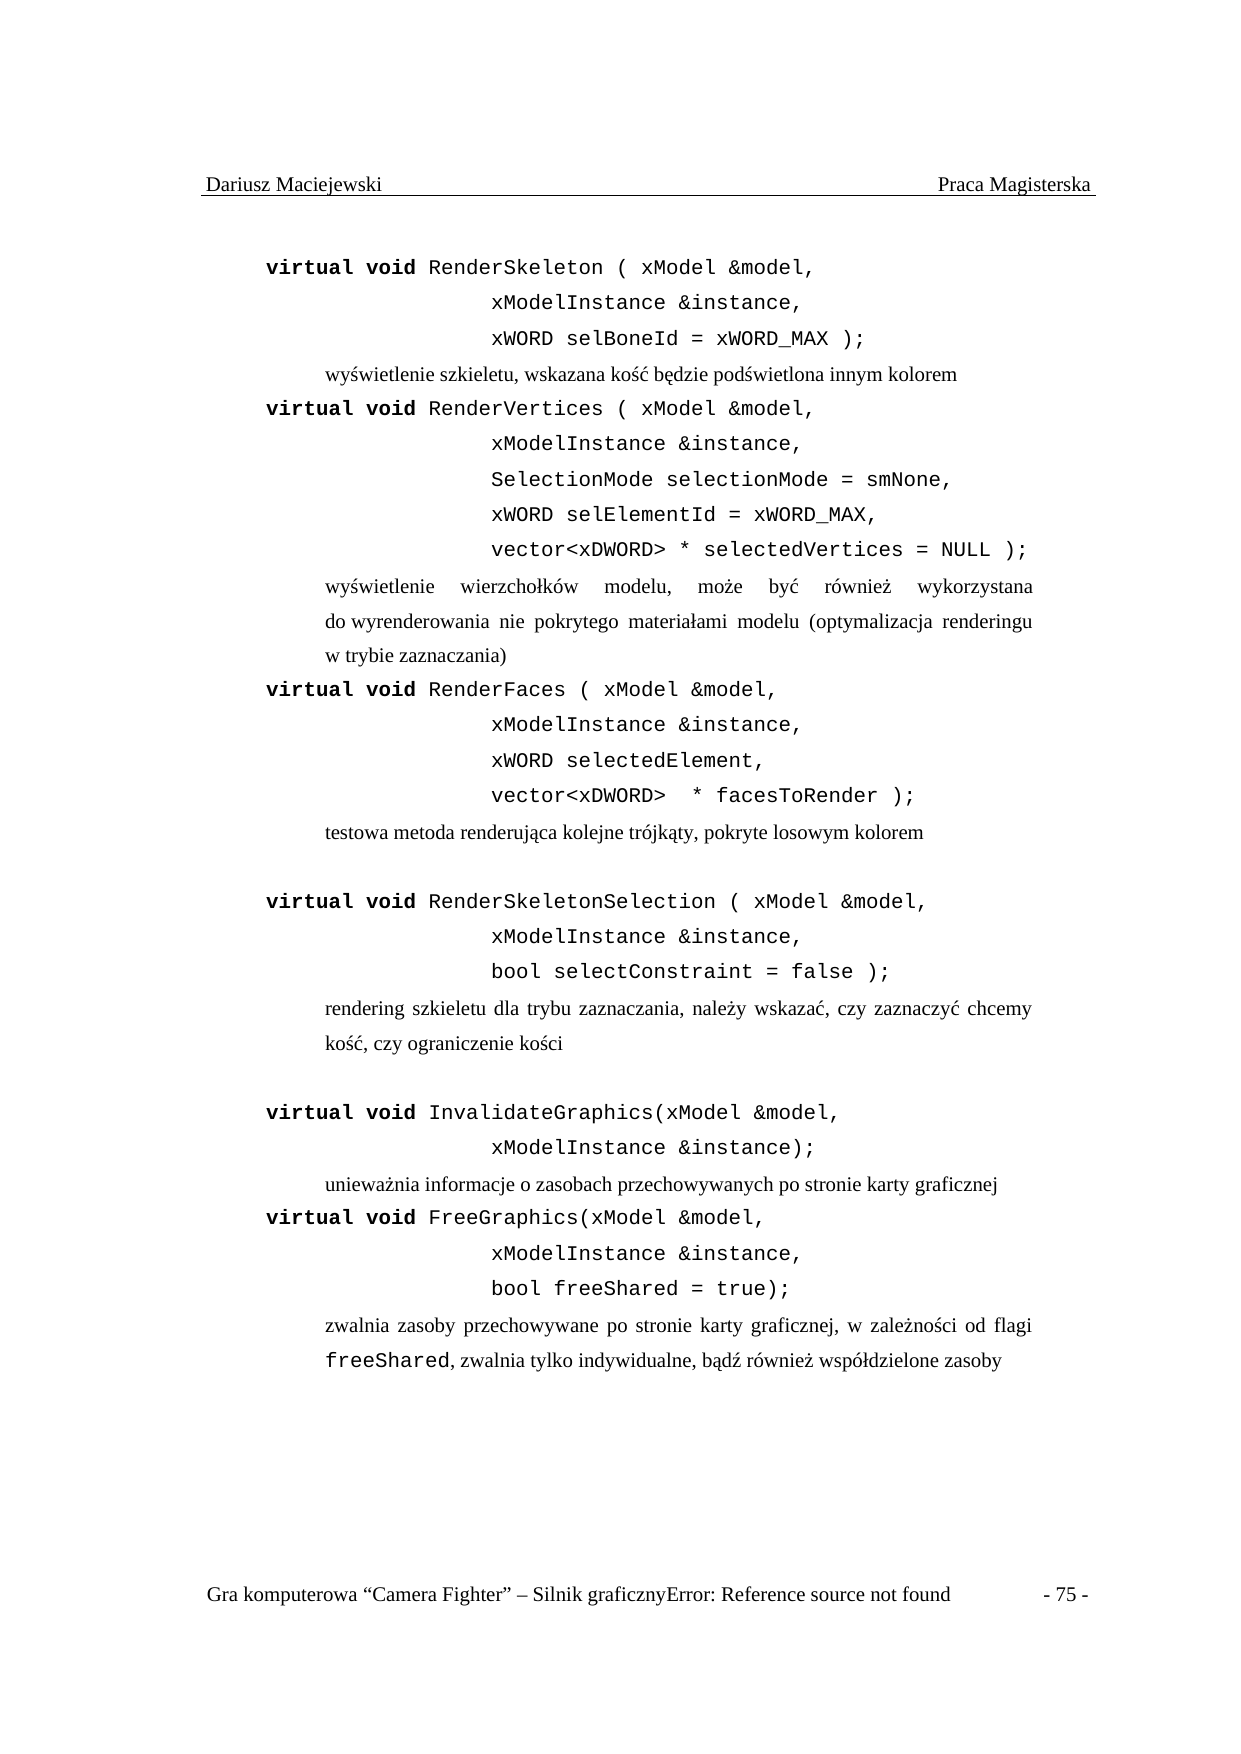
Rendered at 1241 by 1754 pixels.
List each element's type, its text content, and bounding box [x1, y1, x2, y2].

text rendering szkieletu dla trybu zaznaczania, należy wskazać, czy zaznaczyć chcemy kość, czy ograniczenie kości [325, 997, 1033, 1055]
text zwalnia zasoby przechowywane po stronie karty graficznej, w zależności od flagi freeShared, zwalnia tylko indywidualne, bądź również współdzielone zasoby [325, 1313, 1033, 1373]
text virtual void FreeGraphics(xModel &model, xModelInstance &instance, bool freeShared = true); [266, 1207, 1033, 1302]
text unieważnia informacje o zasobach przechowywanych po stronie karty graficznej [325, 1173, 1033, 1196]
text wyświetlenie szkieletu, wskazana kość będzie podświetlona innym kolorem [325, 363, 1033, 386]
text virtual void InvalidateGraphics(xModel &model, xModelInstance &instance); [266, 1102, 1033, 1161]
text virtual void RenderFaces ( xModel &model, xModelInstance &instance, xWORD selectedElement, vector<xDWORD> * facesToRender ); [266, 679, 1033, 809]
text virtual void RenderSkeleton ( xModel &model, xModelInstance &instance, xWORD selBoneId = xWORD_MAX ); [266, 257, 1033, 351]
text virtual void RenderVertices ( xModel &model, xModelInstance &instance, SelectionMode selectionMode = smNone, xWORD selElementId = xWORD_MAX, vector<xDWORD> * selectedVertices = NULL ); [266, 398, 1033, 563]
text testowa metoda renderująca kolejne trójkąty, pokryte losowym kolorem [325, 821, 1033, 844]
text wyświetlenie wierzchołków modelu, może być również wykorzystana do wyrenderowania nie pokrytego materiałami modelu (optymalizacja renderingu w trybie zaznaczania) [325, 575, 1033, 667]
text virtual void RenderSkeletonSelection ( xModel &model, xModelInstance &instance, bool selectConstraint = false ); [266, 891, 1033, 985]
